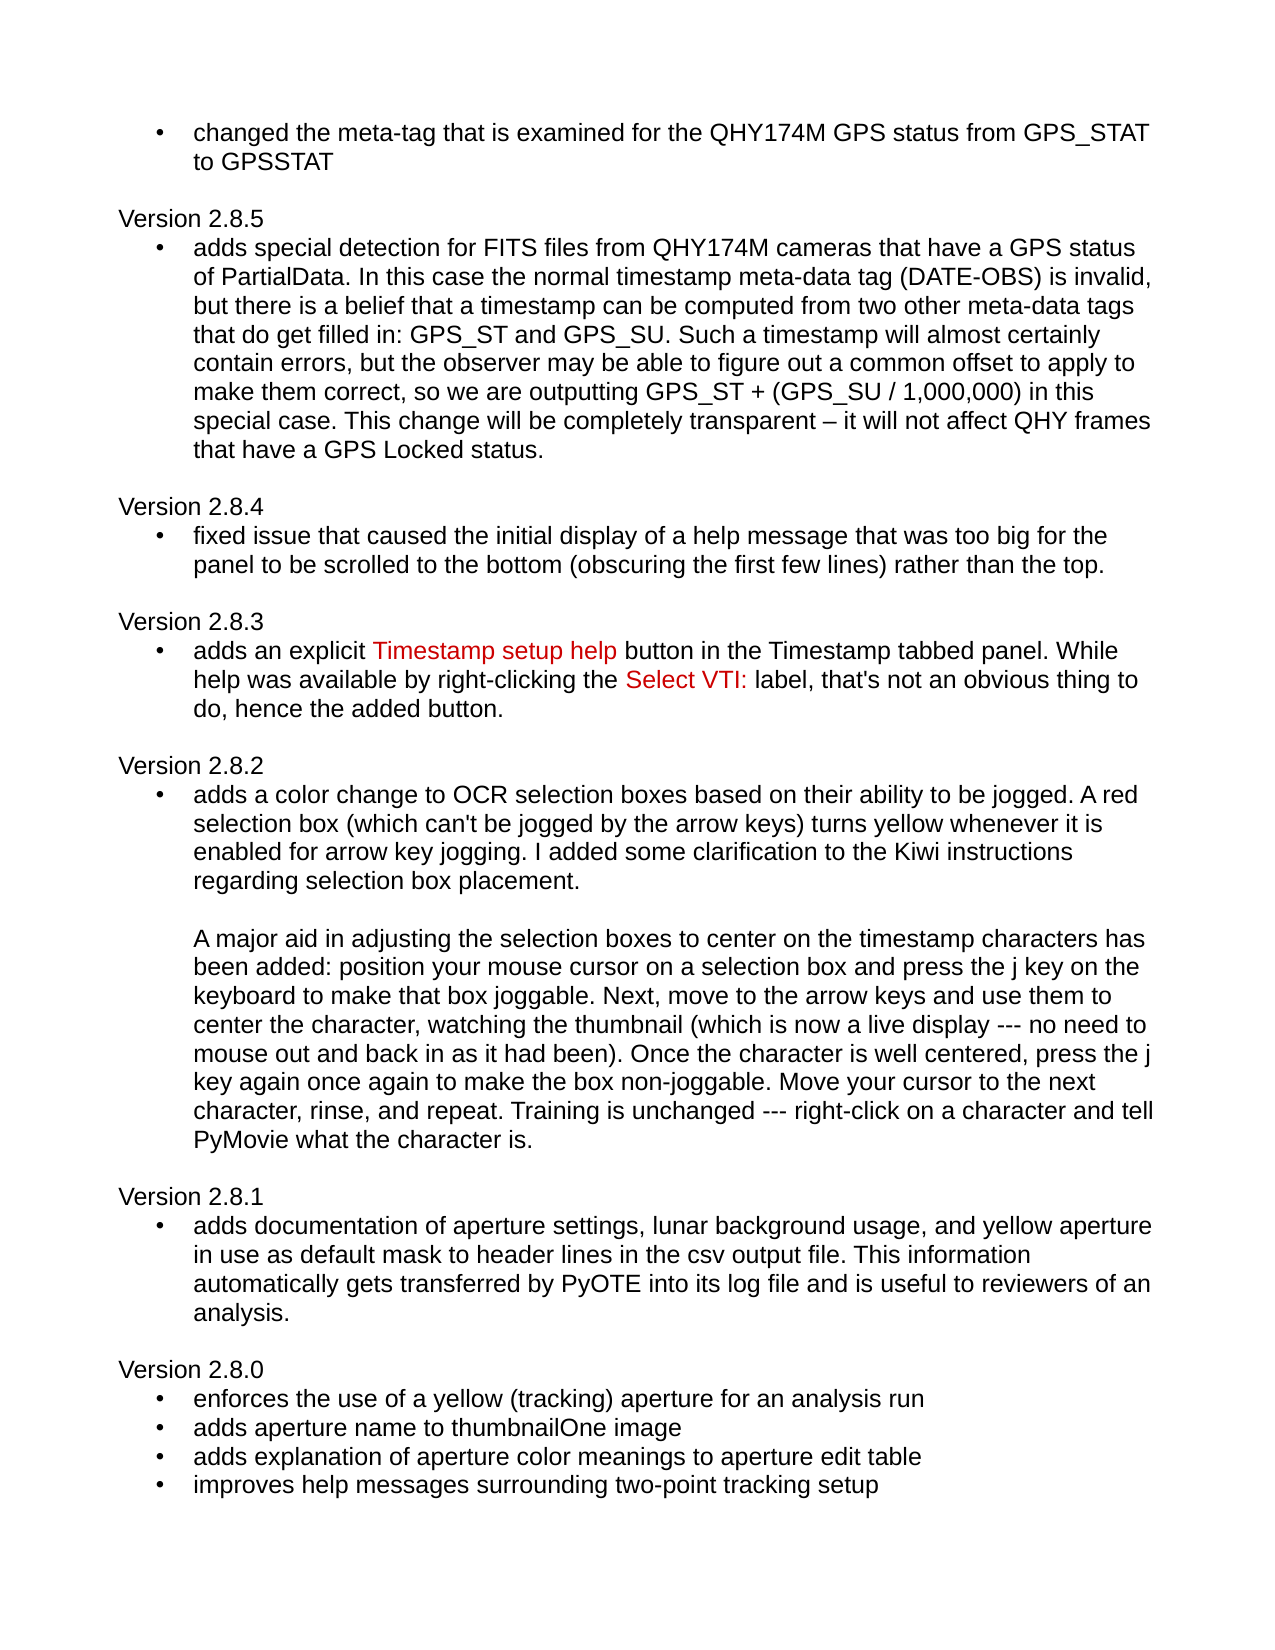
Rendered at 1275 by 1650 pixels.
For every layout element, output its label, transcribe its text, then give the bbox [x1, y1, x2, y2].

list improves help messages surrounding two-point tracking setup [156, 1470, 1157, 1528]
list adds an explicit Timestamp setup help button in the Timestamp tabbed panel. While help was available by right-clicking the Select VTI: label, that's not an obvious thing to do, hence the added button. [156, 636, 1157, 751]
list adds a color change to OCR selection boxes based on their ability to be jogged. A red selection box (which can't be jogged by the arrow keys) turns yellow whenever it is enabled for arrow key jogging. I added some clarification to the Kiwi instructions regarding selection box placement. A major aid in adjusting the selection boxes to center on the timestamp characters has been added: position your mouse cursor on a selection box and press the j key on the keyboard to make that box joggable. Next, move to the arrow keys and use them to center the character, watching the thumbnail (which is now a live display --- no need to mouse out and back in as it had been). Once the character is well centered, press the j key again once again to make the box non-joggable. Move your cursor to the next character, rinse, and repeat. Training is unchanged --- right-click on a character and tell PyMovie what the character is. [156, 780, 1157, 1182]
text Version 2.8.1 [118, 1182, 1157, 1211]
list adds documentation of aperture settings, lunar background usage, and yellow aperture in use as default mask to header lines in the csv output file. This information automatically gets transferred by PyOTE into its log file and is useful to reviewers of an analysis. [156, 1211, 1157, 1355]
list fixed issue that caused the initial display of a help message that was too big for the panel to be scrolled to the bottom (obscuring the first few lines) rather than the top. [156, 521, 1157, 607]
text Version 2.8.5 [118, 204, 1157, 233]
list enforces the use of a yellow (tracking) aperture for an analysis run [156, 1384, 1157, 1413]
text Version 2.8.2 [118, 751, 1157, 780]
list adds special detection for FITS files from QHY174M cameras that have a GPS status of PartialData. In this case the normal timestamp meta-data tag (DATE-OBS) is invalid, but there is a belief that a timestamp can be computed from two other meta-data tags that do get filled in: GPS_ST and GPS_SU. Such a timestamp will almost certainly contain errors, but the observer may be able to figure out a common offset to apply to make them correct, so we are outputting GPS_ST + (GPS_SU / 1,000,000) in this special case. This change will be completely transparent – it will not affect QHY frames that have a GPS Locked status. [156, 233, 1157, 492]
list changed the meta-tag that is examined for the QHY174M GPS status from GPS_STAT to GPSSTAT [156, 118, 1157, 204]
text Version 2.8.3 [118, 607, 1157, 636]
text Version 2.8.4 [118, 492, 1157, 521]
text Version 2.8.0 [118, 1355, 1157, 1384]
list adds explanation of aperture color meanings to aperture edit table [156, 1441, 1157, 1470]
list adds aperture name to thumbnailOne image [156, 1413, 1157, 1441]
